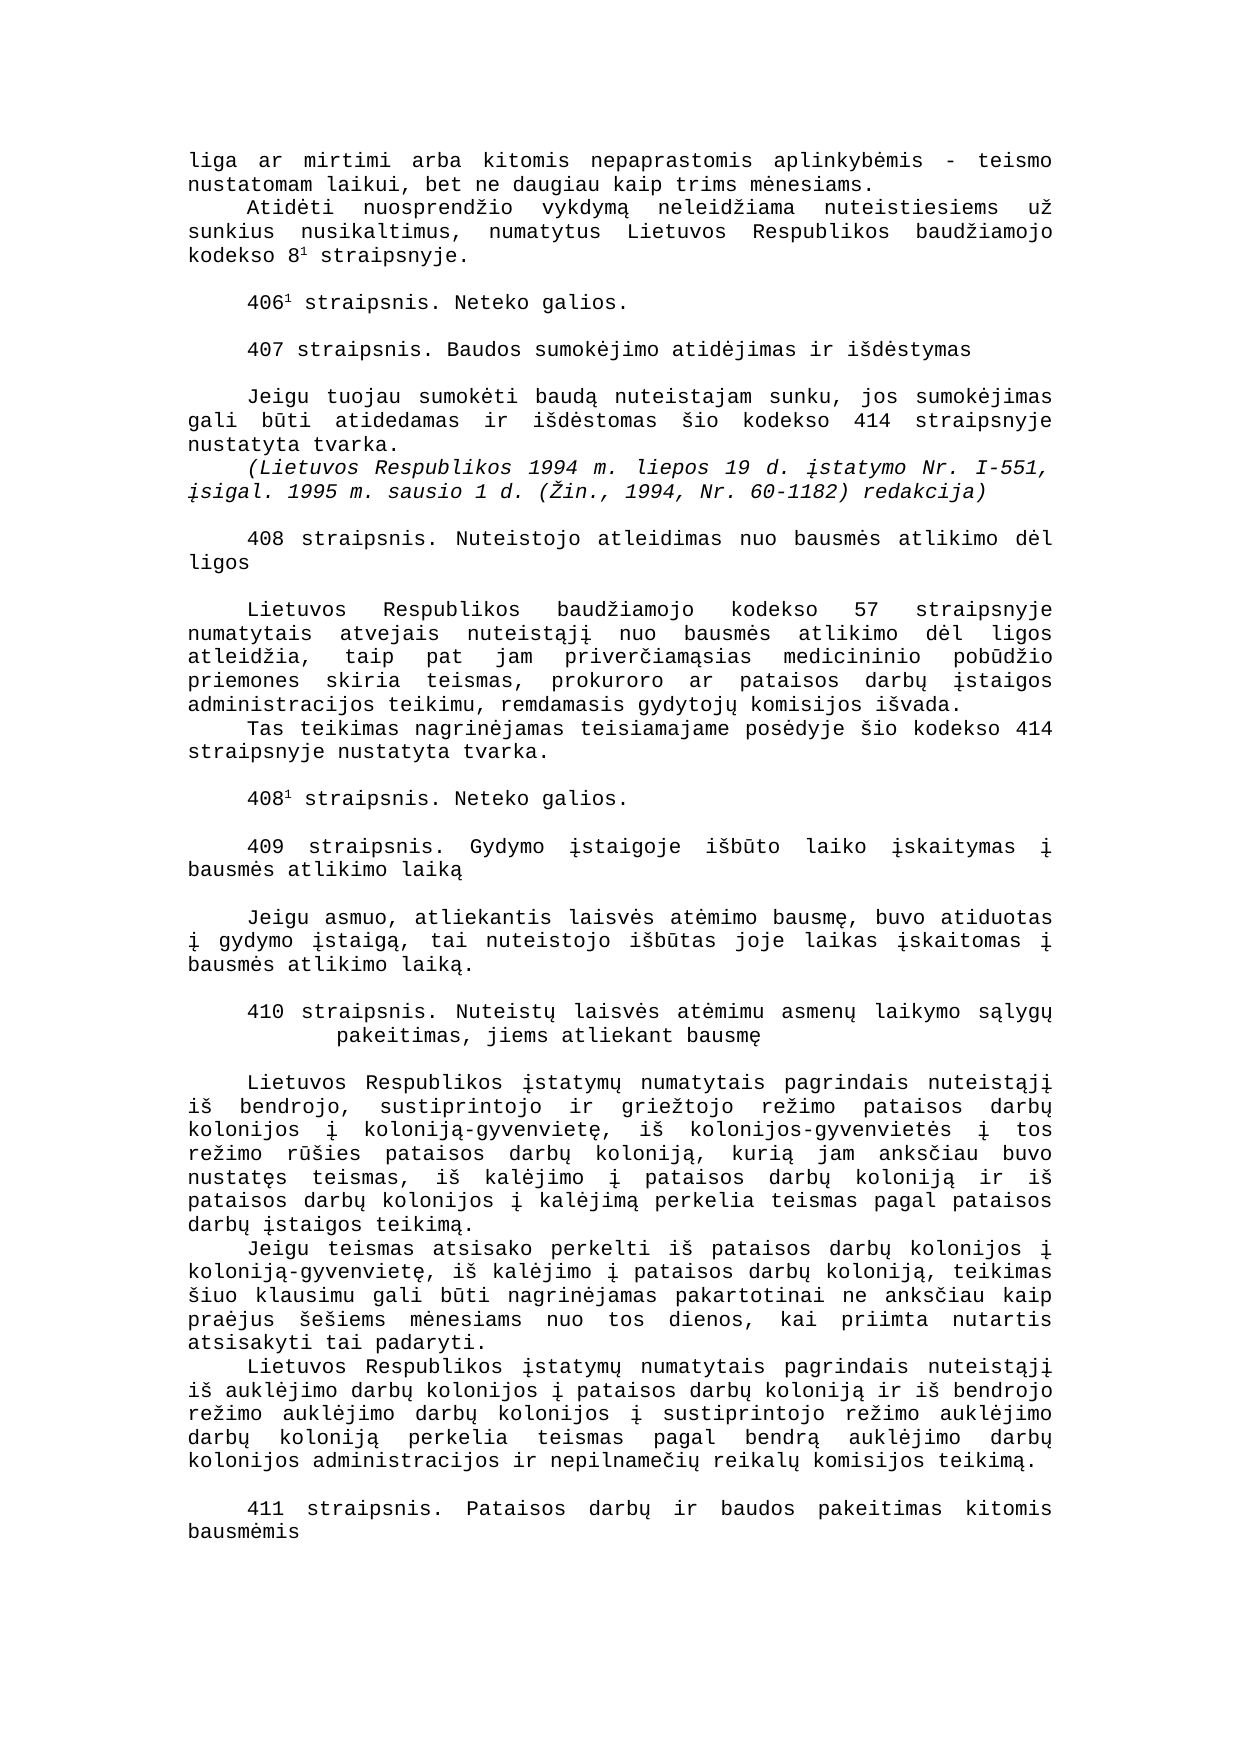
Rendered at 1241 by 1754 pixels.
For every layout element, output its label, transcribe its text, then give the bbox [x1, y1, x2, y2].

text liga ar mirtimi arba kitomis nepaprastomis aplinkybėmis - teismo nustatomam laikui, bet ne daugiau kaip trims mėnesiams. [187, 150, 1053, 197]
text 411 straipsnis. Pataisos darbų ir baudos pakeitimas kitomis bausmėmis [187, 1498, 1053, 1545]
text Jeigu teismas atsisako perkelti iš pataisos darbų kolonijos į koloniją-gyvenvietę, iš kalėjimo į pataisos darbų koloniją, teikimas šiuo klausimu gali būti nagrinėjamas pakartotinai ne anksčiau kaip praėjus šešiems mėnesiams nuo tos dienos, kai priimta nutartis atsisakyti tai padaryti. [187, 1238, 1053, 1356]
text 409 straipsnis. Gydymo įstaigoje išbūto laiko įskaitymas į bausmės atlikimo laiką [187, 836, 1053, 883]
text Jeigu tuojau sumokėti baudą nuteistajam sunku, jos sumokėjimas gali būti atidedamas ir išdėstomas šio kodekso 414 straipsnyje nustatyta tvarka. [187, 386, 1053, 457]
text 4081 straipsnis. Neteko galios. [187, 788, 1053, 812]
text (Lietuvos Respublikos 1994 m. liepos 19 d. įstatymo Nr. I-551, įsigal. 1995 m. sausio 1 d. (Žin., 1994, Nr. 60-1182) redakcija) [187, 457, 1053, 505]
text 407 straipsnis. Baudos sumokėjimo atidėjimas ir išdėstymas [187, 339, 1053, 363]
text Jeigu asmuo, atliekantis laisvės atėmimo bausmę, buvo atiduotas į gydymo įstaigą, tai nuteistojo išbūtas joje laikas įskaitomas į bausmės atlikimo laiką. [187, 907, 1053, 978]
text 4061 straipsnis. Neteko galios. [187, 292, 1053, 316]
text Lietuvos Respublikos įstatymų numatytais pagrindais nuteistąjį iš auklėjimo darbų kolonijos į pataisos darbų koloniją ir iš bendrojo režimo auklėjimo darbų kolonijos į sustiprintojo režimo auklėjimo darbų koloniją perkelia teismas pagal bendrą auklėjimo darbų kolonijos administracijos ir nepilnamečių reikalų komisijos teikimą. [187, 1356, 1053, 1474]
text 408 straipsnis. Nuteistojo atleidimas nuo bausmės atlikimo dėl ligos [187, 528, 1053, 576]
text Tas teikimas nagrinėjamas teisiamajame posėdyje šio kodekso 414 straipsnyje nustatyta tvarka. [187, 717, 1053, 765]
text Lietuvos Respublikos baudžiamojo kodekso 57 straipsnyje numatytais atvejais nuteistąjį nuo bausmės atlikimo dėl ligos atleidžia, taip pat jam priverčiamąsias medicininio pobūdžio priemones skiria teismas, prokuroro ar pataisos darbų įstaigos administracijos teikimu, remdamasis gydytojų komisijos išvada. [187, 599, 1053, 717]
text Atidėti nuosprendžio vykdymą neleidžiama nuteistiesiems už sunkius nusikaltimus, numatytus Lietuvos Respublikos baudžiamojo kodekso 81 straipsnyje. [187, 197, 1053, 268]
text Lietuvos Respublikos įstatymų numatytais pagrindais nuteistąjį iš bendrojo, sustiprintojo ir griežtojo režimo pataisos darbų kolonijos į koloniją-gyvenvietę, iš kolonijos-gyvenvietės į tos režimo rūšies pataisos darbų koloniją, kurią jam anksčiau buvo nustatęs teismas, iš kalėjimo į pataisos darbų koloniją ir iš pataisos darbų kolonijos į kalėjimą perkelia teismas pagal pataisos darbų įstaigos teikimą. [187, 1072, 1053, 1238]
text 410 straipsnis. Nuteistų laisvės atėmimu asmenų laikymo sąlygų pakeitimas, jiems atliekant bausmę [247, 1001, 1053, 1048]
